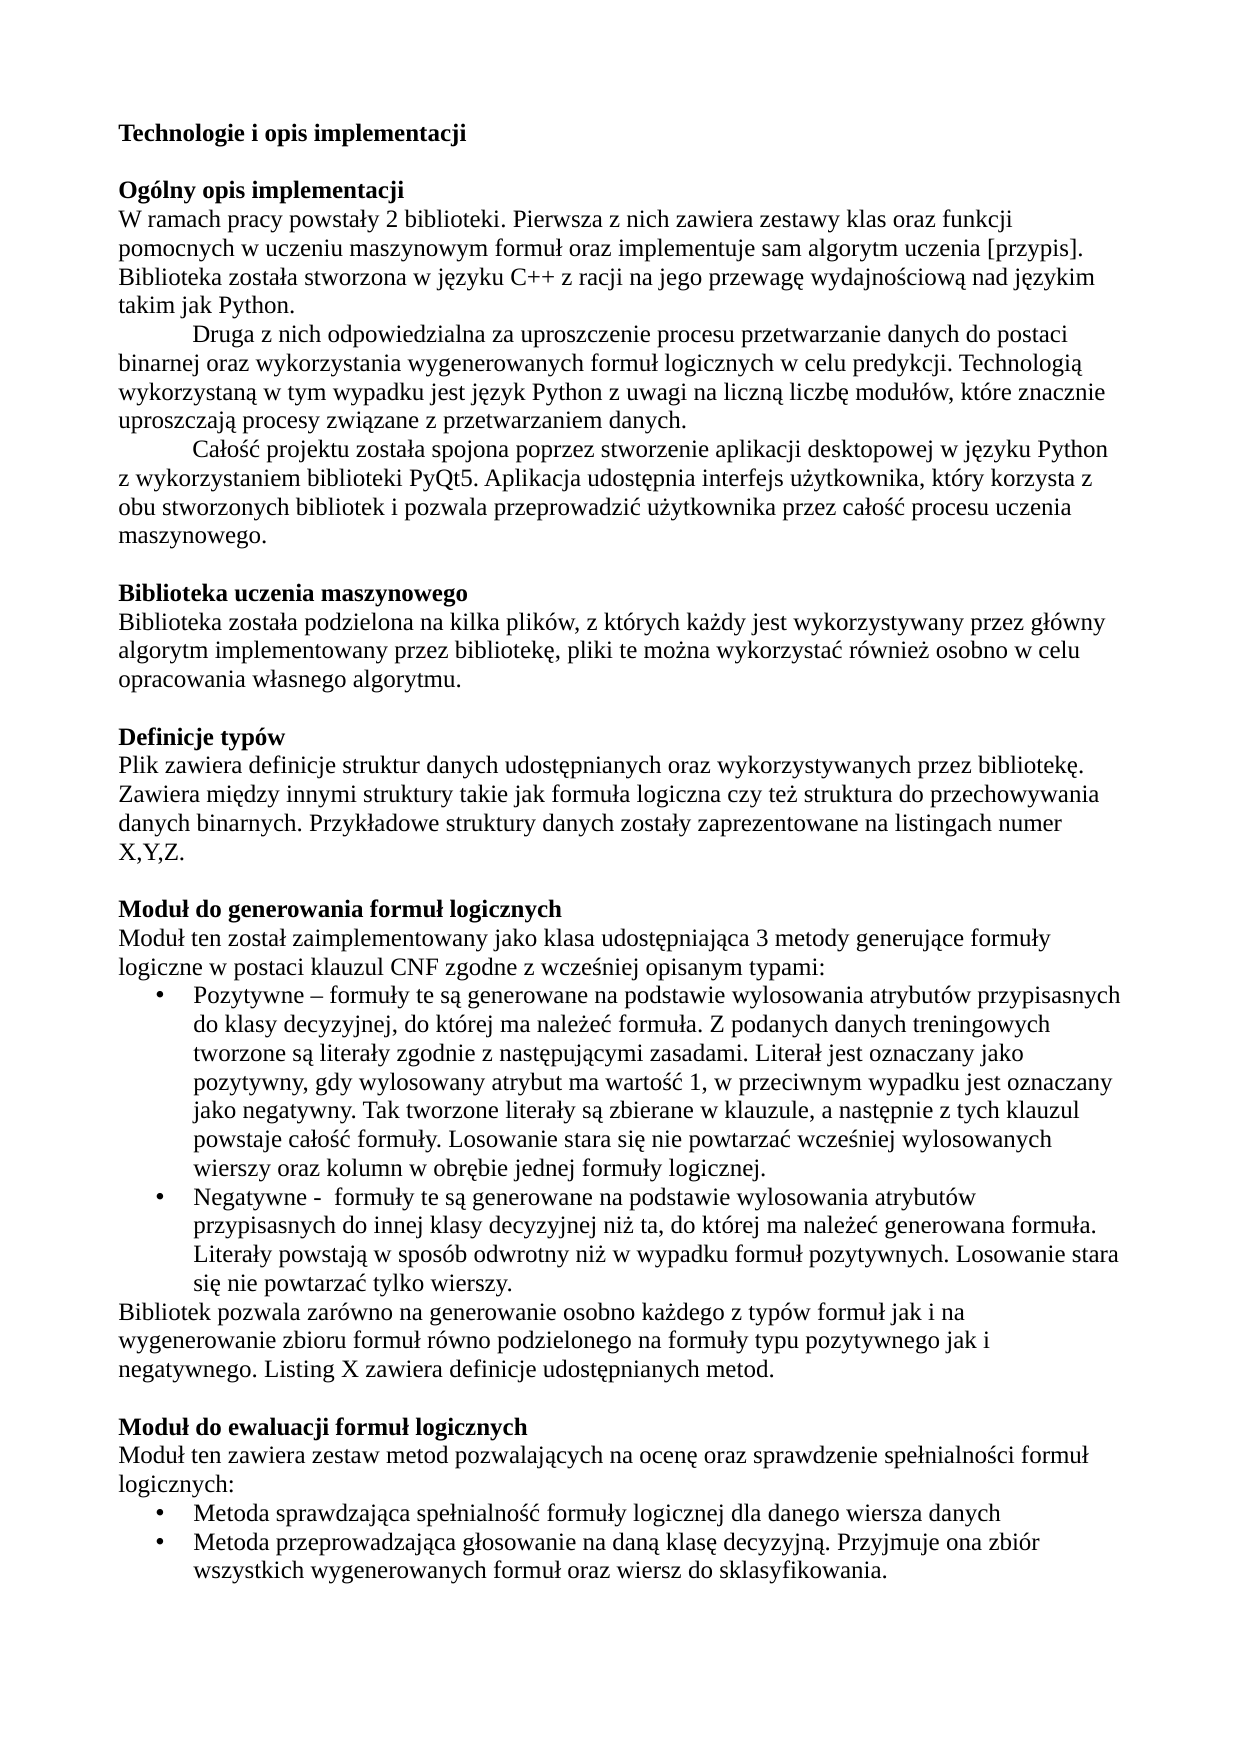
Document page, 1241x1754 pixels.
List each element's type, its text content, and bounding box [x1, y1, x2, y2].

list Metoda przeprowadzająca głosowanie na daną klasę decyzyjną. Przyjmuje ona zbiór wszystkich wygenerowanych formuł oraz wiersz do sklasyfikowania. [156, 1527, 1122, 1584]
text Ogólny opis implementacji [118, 176, 1122, 204]
text Technologie i opis implementacji [118, 118, 1122, 147]
text Moduł do ewaluacji formuł logicznych [118, 1412, 1122, 1441]
list Negatywne - formuły te są generowane na podstawie wylosowania atrybutów przypisasnych do innej klasy decyzyjnej niż ta, do której ma należeć generowana formuła. Literały powstają w sposób odwrotny niż w wypadku formuł pozytywnych. Losowanie stara się nie powtarzać tylko wierszy. [156, 1182, 1122, 1297]
text Bibliotek pozwala zarówno na generowanie osobno każdego z typów formuł jak i na wygenerowanie zbioru formuł równo podzielonego na formuły typu pozytywnego jak i negatywnego. Listing X zawiera definicje udostępnianych metod. [118, 1297, 1122, 1383]
text Biblioteka została podzielona na kilka plików, z których każdy jest wykorzystywany przez główny algorytm implementowany przez bibliotekę, pliki te można wykorzystać również osobno w celu opracowania własnego algorytmu. [118, 607, 1122, 693]
text Plik zawiera definicje struktur danych udostępnianych oraz wykorzystywanych przez bibliotekę. Zawiera między innymi struktury takie jak formuła logiczna czy też struktura do przechowywania danych binarnych. Przykładowe struktury danych zostały zaprezentowane na listingach numer X,Y,Z. [118, 751, 1122, 866]
text Druga z nich odpowiedzialna za uproszczenie procesu przetwarzanie danych do postaci binarnej oraz wykorzystania wygenerowanych formuł logicznych w celu predykcji. Technologią wykorzystaną w tym wypadku jest język Python z uwagi na liczną liczbę modułów, które znacznie uproszczają procesy związane z przetwarzaniem danych. [118, 319, 1122, 434]
list Pozytywne – formuły te są generowane na podstawie wylosowania atrybutów przypisasnych do klasy decyzyjnej, do której ma należeć formuła. Z podanych danych treningowych tworzone są literały zgodnie z następującymi zasadami. Literał jest oznaczany jako pozytywny, gdy wylosowany atrybut ma wartość 1, w przeciwnym wypadku jest oznaczany jako negatywny. Tak tworzone literały są zbierane w klauzule, a następnie z tych klauzul powstaje całość formuły. Losowanie stara się nie powtarzać wcześniej wylosowanych wierszy oraz kolumn w obrębie jednej formuły logicznej. [156, 981, 1122, 1182]
text Moduł ten zawiera zestaw metod pozwalających na ocenę oraz sprawdzenie spełnialności formuł logicznych: [118, 1441, 1122, 1498]
text Moduł ten został zaimplementowany jako klasa udostępniająca 3 metody generujące formuły logiczne w postaci klauzul CNF zgodne z wcześniej opisanym typami: [118, 923, 1122, 981]
list Metoda sprawdzająca spełnialność formuły logicznej dla danego wiersza danych [156, 1498, 1122, 1527]
text Moduł do generowania formuł logicznych [118, 894, 1122, 923]
text Definicje typów [118, 722, 1122, 751]
text Biblioteka uczenia maszynowego [118, 578, 1122, 607]
text W ramach pracy powstały 2 biblioteki. Pierwsza z nich zawiera zestawy klas oraz funkcji pomocnych w uczeniu maszynowym formuł oraz implementuje sam algorytm uczenia [przypis]. Biblioteka została stworzona w języku C++ z racji na jego przewagę wydajnościową nad językim takim jak Python. [118, 204, 1122, 319]
text Całość projektu została spojona poprzez stworzenie aplikacji desktopowej w języku Python z wykorzystaniem biblioteki PyQt5. Aplikacja udostępnia interfejs użytkownika, który korzysta z obu stworzonych bibliotek i pozwala przeprowadzić użytkownika przez całość procesu uczenia maszynowego. [118, 434, 1122, 549]
